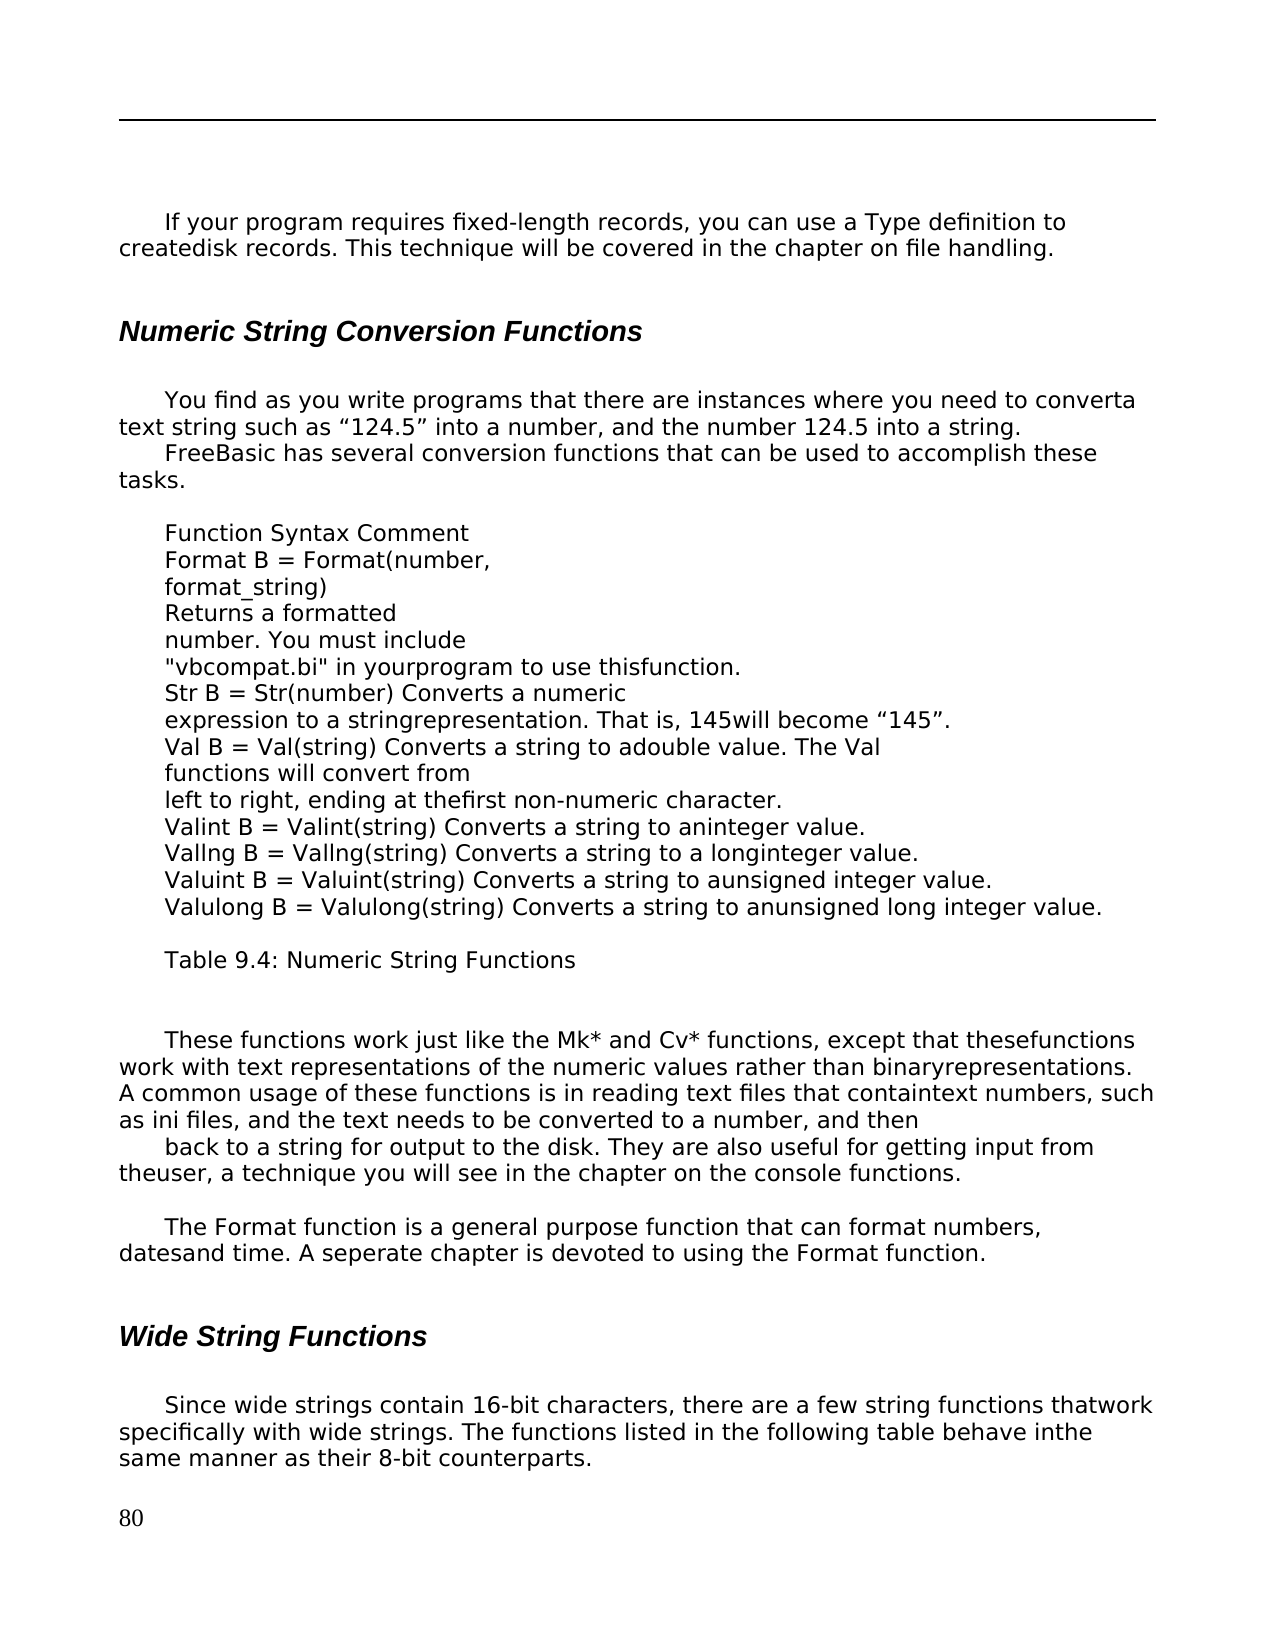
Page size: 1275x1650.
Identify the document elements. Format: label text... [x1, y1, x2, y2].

text FreeBasic has several conversion functions that can be used to accomplish these tasks. [118, 441, 1156, 494]
text Valuint B = Valuint(string) Converts a string to aunsigned integer value. [118, 867, 1156, 894]
text Returns a formatted [118, 601, 1156, 627]
text Val B = Val(string) Converts a string to adouble value. The Val [118, 734, 1156, 761]
subtitle Wide String Functions [118, 1319, 1156, 1353]
text format_string) [118, 574, 1156, 601]
text "vbcompat.bi" in yourprogram to use thisfunction. [118, 654, 1156, 681]
text Table 9.4: Numeric String Functions [118, 947, 1156, 974]
text number. You must include [118, 627, 1156, 654]
text Valulong B = Valulong(string) Converts a string to anunsigned long integer value. [118, 894, 1156, 921]
text The Format function is a general purpose function that can format numbers, datesand time. A seperate chapter is devoted to using the Format function. [118, 1214, 1156, 1267]
text back to a string for output to the disk. They are also useful for getting input from theuser, a technique you will see in the chapter on the console functions. [118, 1134, 1156, 1187]
text Valint B = Valint(string) Converts a string to aninteger value. [118, 814, 1156, 841]
text Str B = Str(number) Converts a numeric [118, 681, 1156, 707]
text Function Syntax Comment [118, 521, 1156, 547]
text expression to a stringrepresentation. That is, 145will become “145”. [118, 707, 1156, 734]
text You find as you write programs that there are instances where you need to converta text string such as “124.5” into a number, and the number 124.5 into a string. [118, 387, 1156, 441]
text functions will convert from [118, 761, 1156, 787]
text If your program requires fixed-length records, you can use a Type definition to createdisk records. This technique will be covered in the chapter on file handling. [118, 209, 1156, 262]
text Vallng B = Vallng(string) Converts a string to a longinteger value. [118, 841, 1156, 867]
text Since wide strings contain 16-bit characters, there are a few string functions thatwork specifically with wide strings. The functions listed in the following table behave inthe same manner as their 8-bit counterparts. [118, 1392, 1156, 1472]
subtitle Numeric String Conversion Functions [118, 314, 1156, 348]
text left to right, ending at thefirst non-numeric character. [118, 787, 1156, 814]
text These functions work just like the Mk* and Cv* functions, except that thesefunctions work with text representations of the numeric values rather than binaryrepresentations. A common usage of these functions is in reading text files that containtext numbers, such as ini files, and the text needs to be converted to a number, and then [118, 1027, 1156, 1134]
text Format B = Format(number, [118, 547, 1156, 574]
